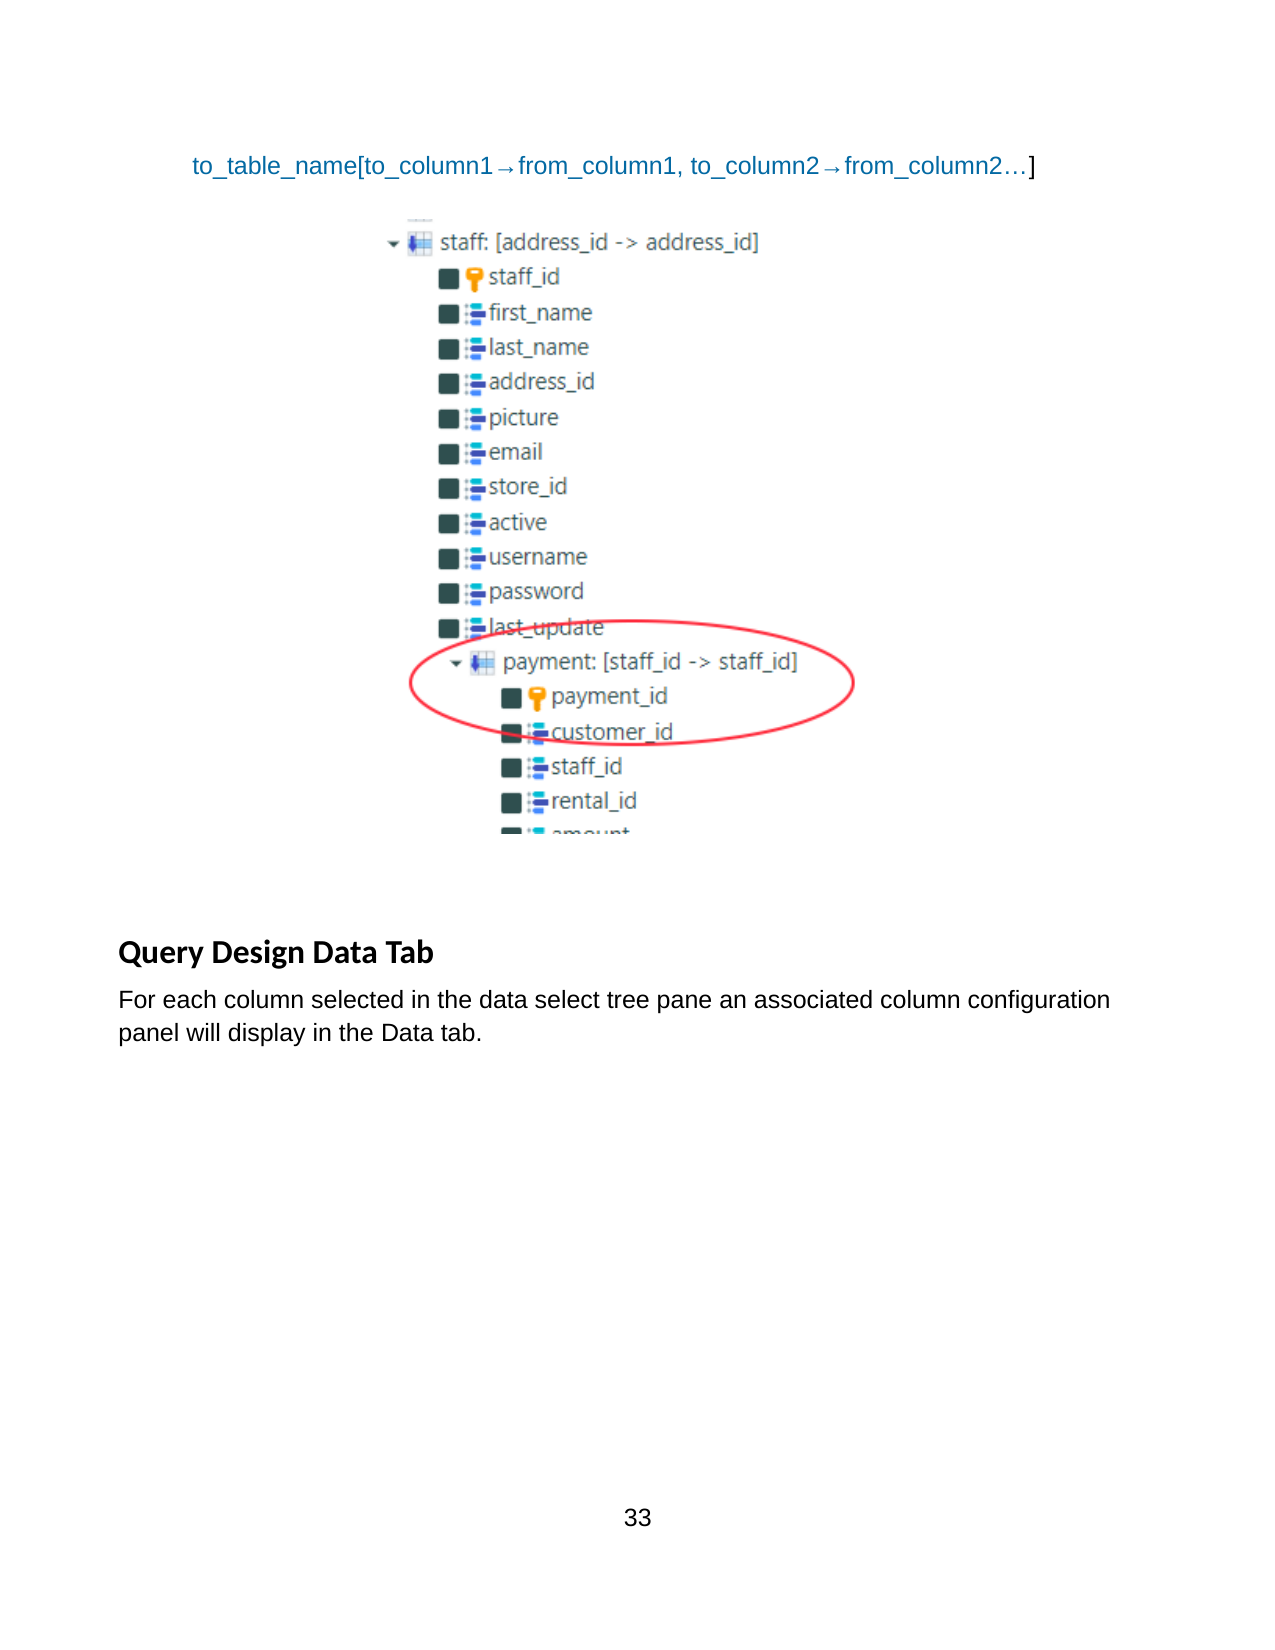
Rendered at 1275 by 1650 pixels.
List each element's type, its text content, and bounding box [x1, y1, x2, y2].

subtitle Query Design Data Tab [118, 931, 1157, 972]
text to_table_name[to_column1→from_column1, to_column2→from_column2…] [118, 151, 1157, 180]
text For each column selected in the data select tree pane an associated column configuration panel will display in the Data tab. [118, 985, 1157, 1047]
picture [353, 219, 916, 834]
